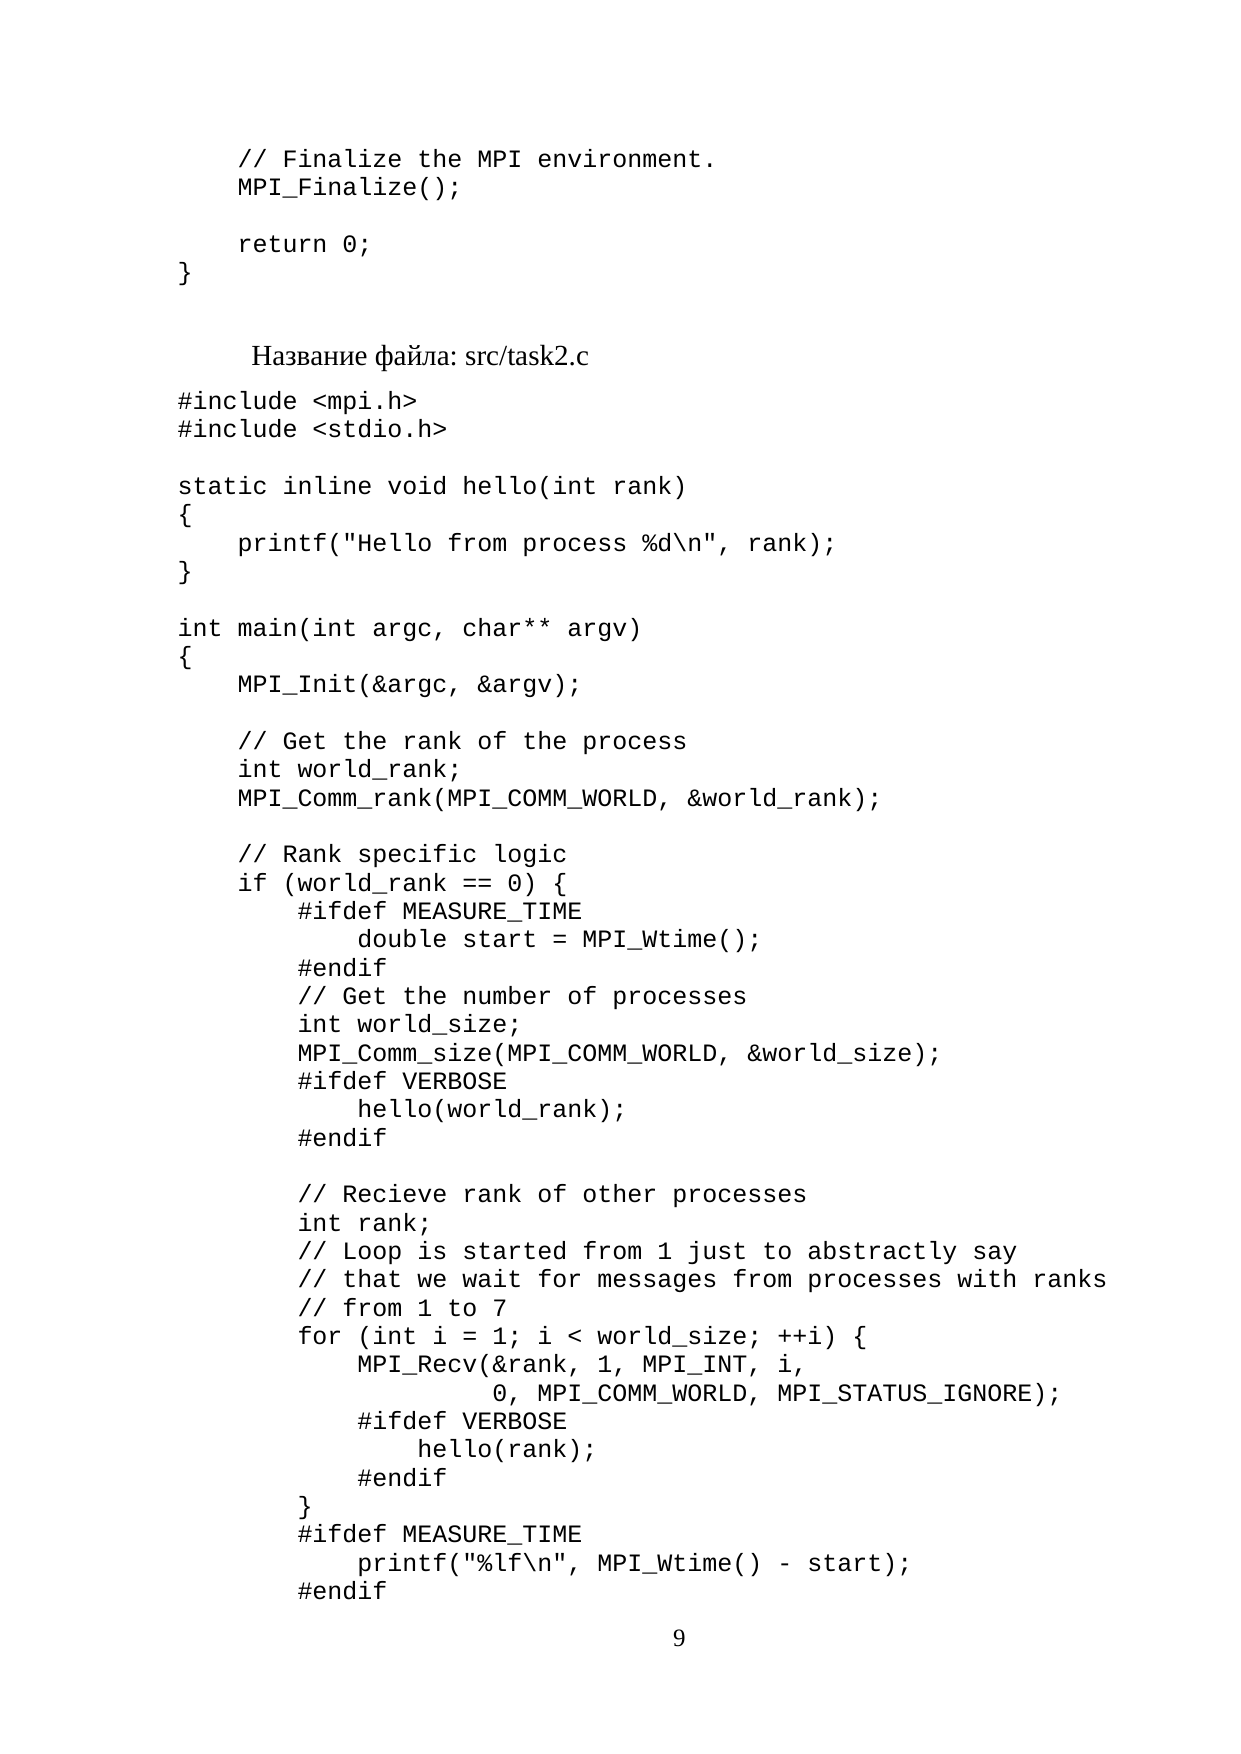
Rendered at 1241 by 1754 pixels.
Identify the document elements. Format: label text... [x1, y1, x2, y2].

table_header #include <mpi.h> #include <stdio.h> static inline void hello(int rank) { printf("Hello from process %d\n", rank); } int main(int argc, char** argv) { MPI_Init(&argc, &argv); // Get the rank of the process int world_rank; MPI_Comm_rank(MPI_COMM_WORLD, &world_rank); // Rank specific logic if (world_rank == 0) { #ifdef MEASURE_TIME double start = MPI_Wtime(); #endif // Get the number of processes int world_size; MPI_Comm_size(MPI_COMM_WORLD, &world_size); #ifdef VERBOSE hello(world_rank); #endif // Recieve rank of other processes int rank; // Loop is started from 1 just to abstractly say // that we wait for messages from processes with ranks // from 1 to 7 for (int i = 1; i < world_size; ++i) { MPI_Recv(&rank, 1, MPI_INT, i, 0, MPI_COMM_WORLD, MPI_STATUS_IGNORE); #ifdef VERBOSE hello(rank); #endif } #ifdef MEASURE_TIME printf("%lf\n", MPI_Wtime() - start); #endif [177, 389, 1181, 1607]
text Название файла: src/task2.c [177, 338, 1181, 372]
table_header // Finalize the MPI environment. MPI_Finalize(); return 0; } [177, 118, 1181, 288]
